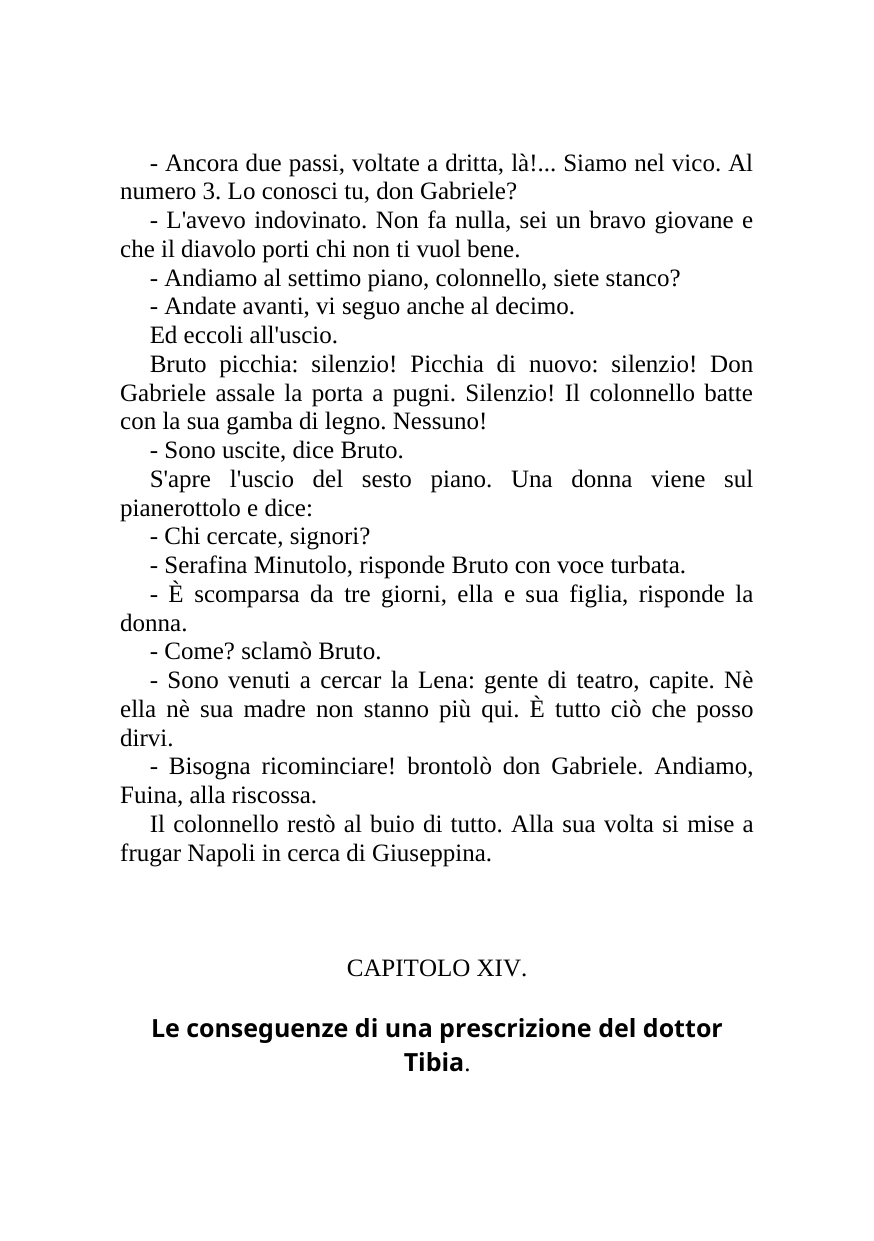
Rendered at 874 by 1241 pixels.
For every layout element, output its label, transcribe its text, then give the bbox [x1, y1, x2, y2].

text - L'avevo indovinato. Non fa nulla, sei un bravo giovane e che il diavolo porti chi non ti vuol bene. [120, 205, 754, 263]
text - Come? sclamò Bruto. [120, 636, 754, 665]
text - Sono uscite, dice Bruto. [120, 435, 754, 464]
text CAPITOLO XIV. [120, 953, 754, 981]
text - Ancora due passi, voltate a dritta, là!... Siamo nel vico. Al numero 3. Lo conosci tu, don Gabriele? [120, 148, 754, 205]
text - Sono venuti a cercar la Lena: gente di teatro, capite. Nè ella nè sua madre non stanno più qui. È tutto ciò che posso dirvi. [120, 665, 754, 751]
text - Andiamo al settimo piano, colonnello, siete stanco? [120, 263, 754, 291]
text Il colonnello restò al buio di tutto. Alla sua volta si mise a frugar Napoli in cerca di Giuseppina. [120, 809, 754, 866]
text - È scomparsa da tre giorni, ella e sua figlia, risponde la donna. [120, 579, 754, 636]
text - Andate avanti, vi seguo anche al decimo. [120, 291, 754, 320]
text Le conseguenze di una prescrizione del dottor Tibia. [120, 1010, 754, 1078]
text - Serafina Minutolo, risponde Bruto con voce turbata. [120, 550, 754, 579]
text - Chi cercate, signori? [120, 521, 754, 550]
text Bruto picchia: silenzio! Picchia di nuovo: silenzio! Don Gabriele assale la porta a pugni. Silenzio! Il colonnello batte con la sua gamba di legno. Nessuno! [120, 349, 754, 435]
text Ed eccoli all'uscio. [120, 320, 754, 349]
text - Bisogna ricominciare! brontolò don Gabriele. Andiamo, Fuina, alla riscossa. [120, 751, 754, 809]
text S'apre l'uscio del sesto piano. Una donna viene sul pianerottolo e dice: [120, 464, 754, 521]
